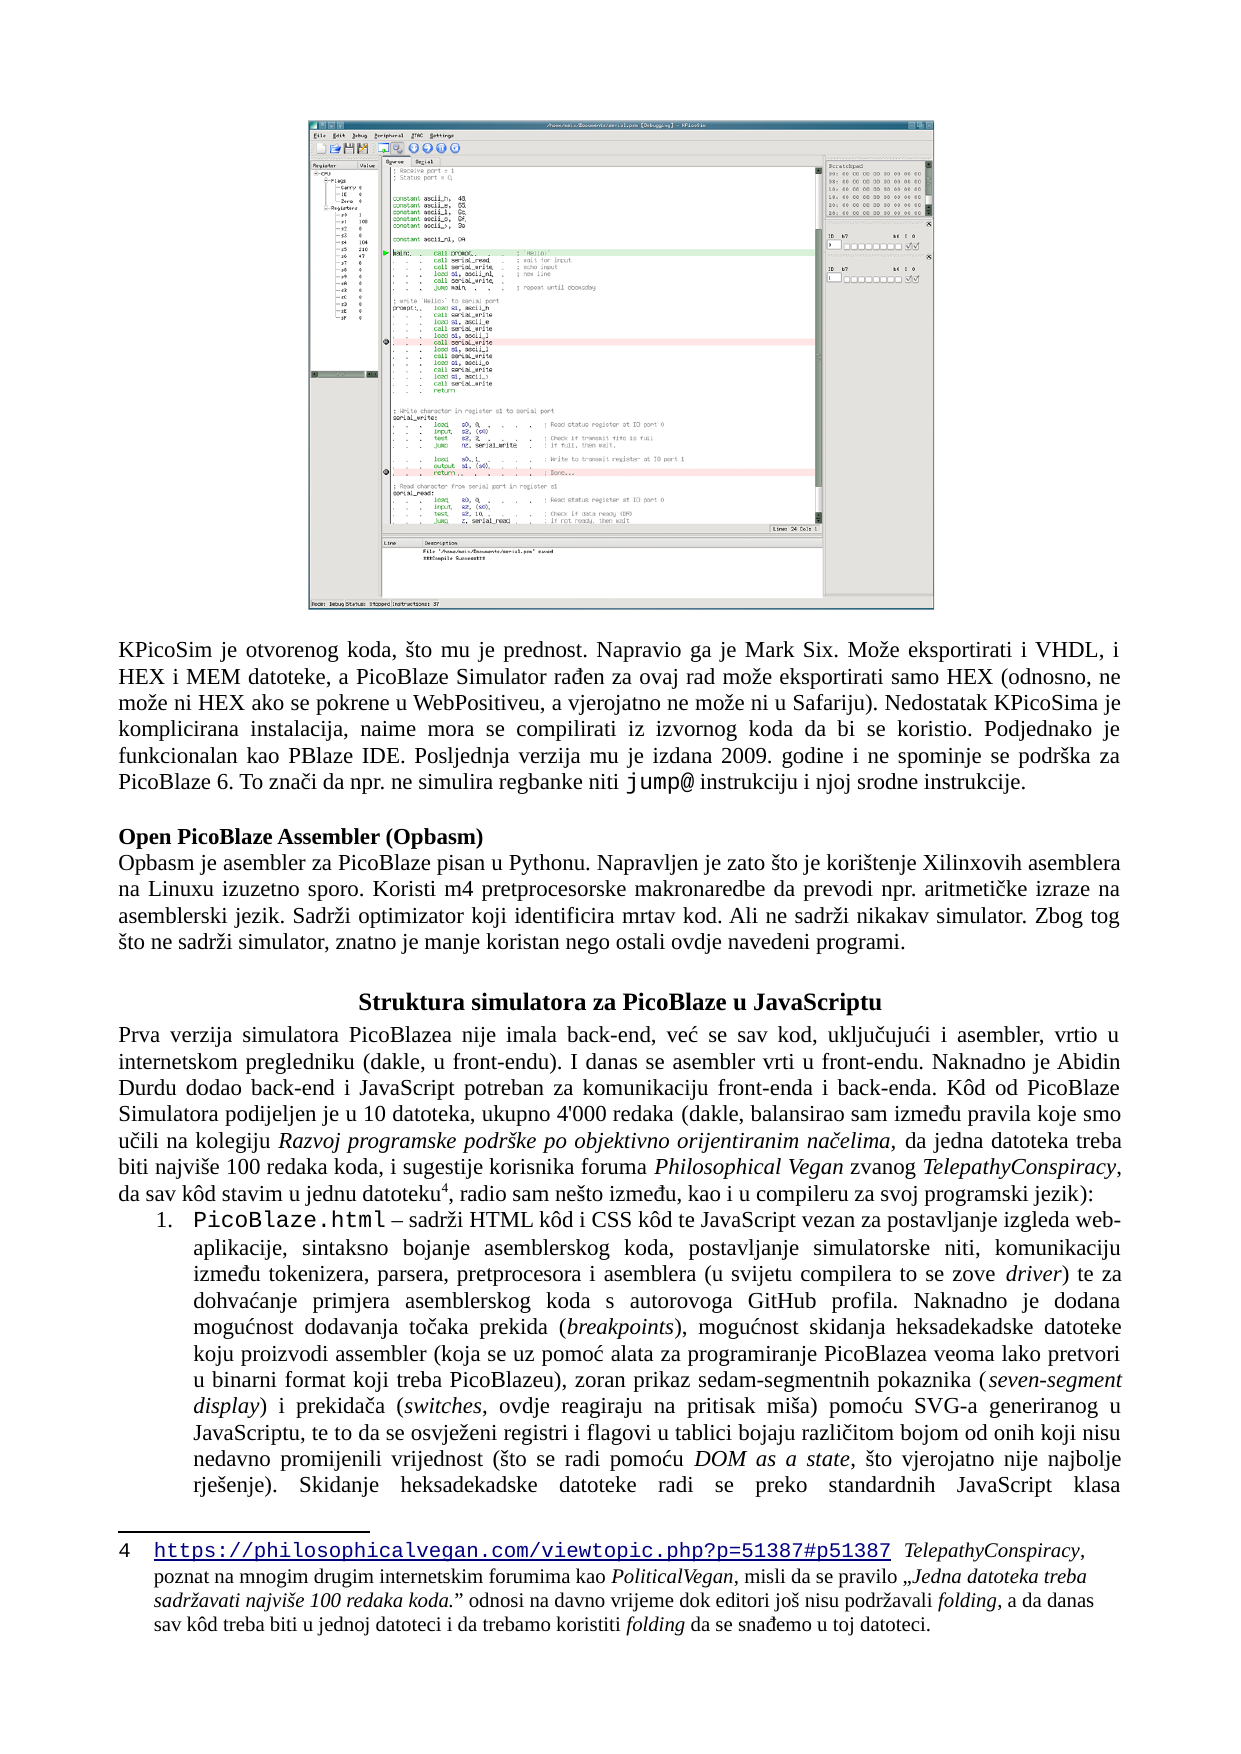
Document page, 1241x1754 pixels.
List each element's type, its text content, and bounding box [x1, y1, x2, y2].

text KPicoSim je otvorenog koda, što mu je prednost. Napravio ga je Mark Six. Može eksportirati i VHDL, i HEX i MEM datoteke, a PicoBlaze Simulator rađen za ovaj rad može eksportirati samo HEX (odnosno, ne može ni HEX ako se pokrene u WebPositiveu, a vjerojatno ne može ni u Safariju). Nedostatak KPicoSima je komplicirana instalacija, naime mora se compilirati iz izvornog koda da bi se koristio. Podjednako je funkcionalan kao PBlaze IDE. Posljednja verzija mu je izdana 2009. godine i ne spominje se podrška za PicoBlaze 6. To znači da npr. ne simulira regbanke niti jump@ instrukciju i njoj srodne instrukcije. [118, 636, 1122, 796]
text Open PicoBlaze Assembler (Opbasm) [118, 823, 1122, 849]
text Struktura simulatora za PicoBlaze u JavaScriptu [118, 987, 1122, 1016]
list PicoBlaze.html – sadrži HTML kôd i CSS kôd te JavaScript vezan za postavljanje izgleda web-aplikacije, sintaksno bojanje asemblerskog koda, postavljanje simulatorske niti, komunikaciju između tokenizera, parsera, pretprocesora i asemblera (u svijetu compilera to se zove driver) te za dohvaćanje primjera asemblerskog koda s autorovoga GitHub profila. Naknadno je dodana mogućnost dodavanja točaka prekida (breakpoints), mogućnost skidanja heksadekadske datoteke koju proizvodi assembler (koja se uz pomoć alata za programiranje PicoBlazea veoma lako pretvori u binarni format koji treba PicoBlazeu), zoran prikaz sedam-segmentnih pokaznika (seven-segment display) i prekidača (switches, ovdje reagiraju na pritisak miša) pomoću SVG-a generiranog u JavaScriptu, te to da se osvježeni registri i flagovi u tablici bojaju različitom bojom od onih koji nisu nedavno promijenili vrijednost (što se radi pomoću DOM as a state, što vjerojatno nije najbolje rješenje). Skidanje heksadekadske datoteke radi se preko standardnih JavaScript klasa [156, 1206, 1122, 1498]
text https://philosophicalvegan.com/viewtopic.php?p=51387#p51387 TelepathyConspiracy, poznat na mnogim drugim internetskim forumima kao PoliticalVegan, misli da se pravilo „Jedna datoteka treba sadržavati najviše 100 redaka koda.” odnosi na davno vrijeme dok editori još nisu podržavali folding, a da danas sav kôd treba biti u jednoj datoteci i da trebamo koristiti folding da se snađemo u toj datoteci. [118, 1538, 1122, 1636]
picture [306, 118, 935, 610]
text Opbasm je asembler za PicoBlaze pisan u Pythonu. Napravljen je zato što je korištenje Xilinxovih asemblera na Linuxu izuzetno sporo. Koristi m4 pretprocesorske makronaredbe da prevodi npr. aritmetičke izraze na asemblerski jezik. Sadrži optimizator koji identificira mrtav kod. Ali ne sadrži nikakav simulator. Zbog tog što ne sadrži simulator, znatno je manje koristan nego ostali ovdje navedeni programi. [118, 849, 1122, 954]
text Prva verzija simulatora PicoBlazea nije imala back-end, već se sav kod, uključujući i asembler, vrtio u internetskom pregledniku (dakle, u front-endu). I danas se asembler vrti u front-endu. Naknadno je Abidin Durdu dodao back-end i JavaScript potreban za komunikaciju front-enda i back-enda. Kôd od PicoBlaze Simulatora podijeljen je u 10 datoteka, ukupno 4'000 redaka (dakle, balansirao sam između pravila koje smo učili na kolegiju Razvoj programske podrške po objektivno orijentiranim načelima, da jedna datoteka treba biti najviše 100 redaka koda, i sugestije korisnika foruma Philosophical Vegan zvanog TelepathyConspiracy, da sav kôd stavim u jednu datoteku, radio sam nešto između, kao i u compileru za svoj programski jezik): [118, 1021, 1122, 1206]
